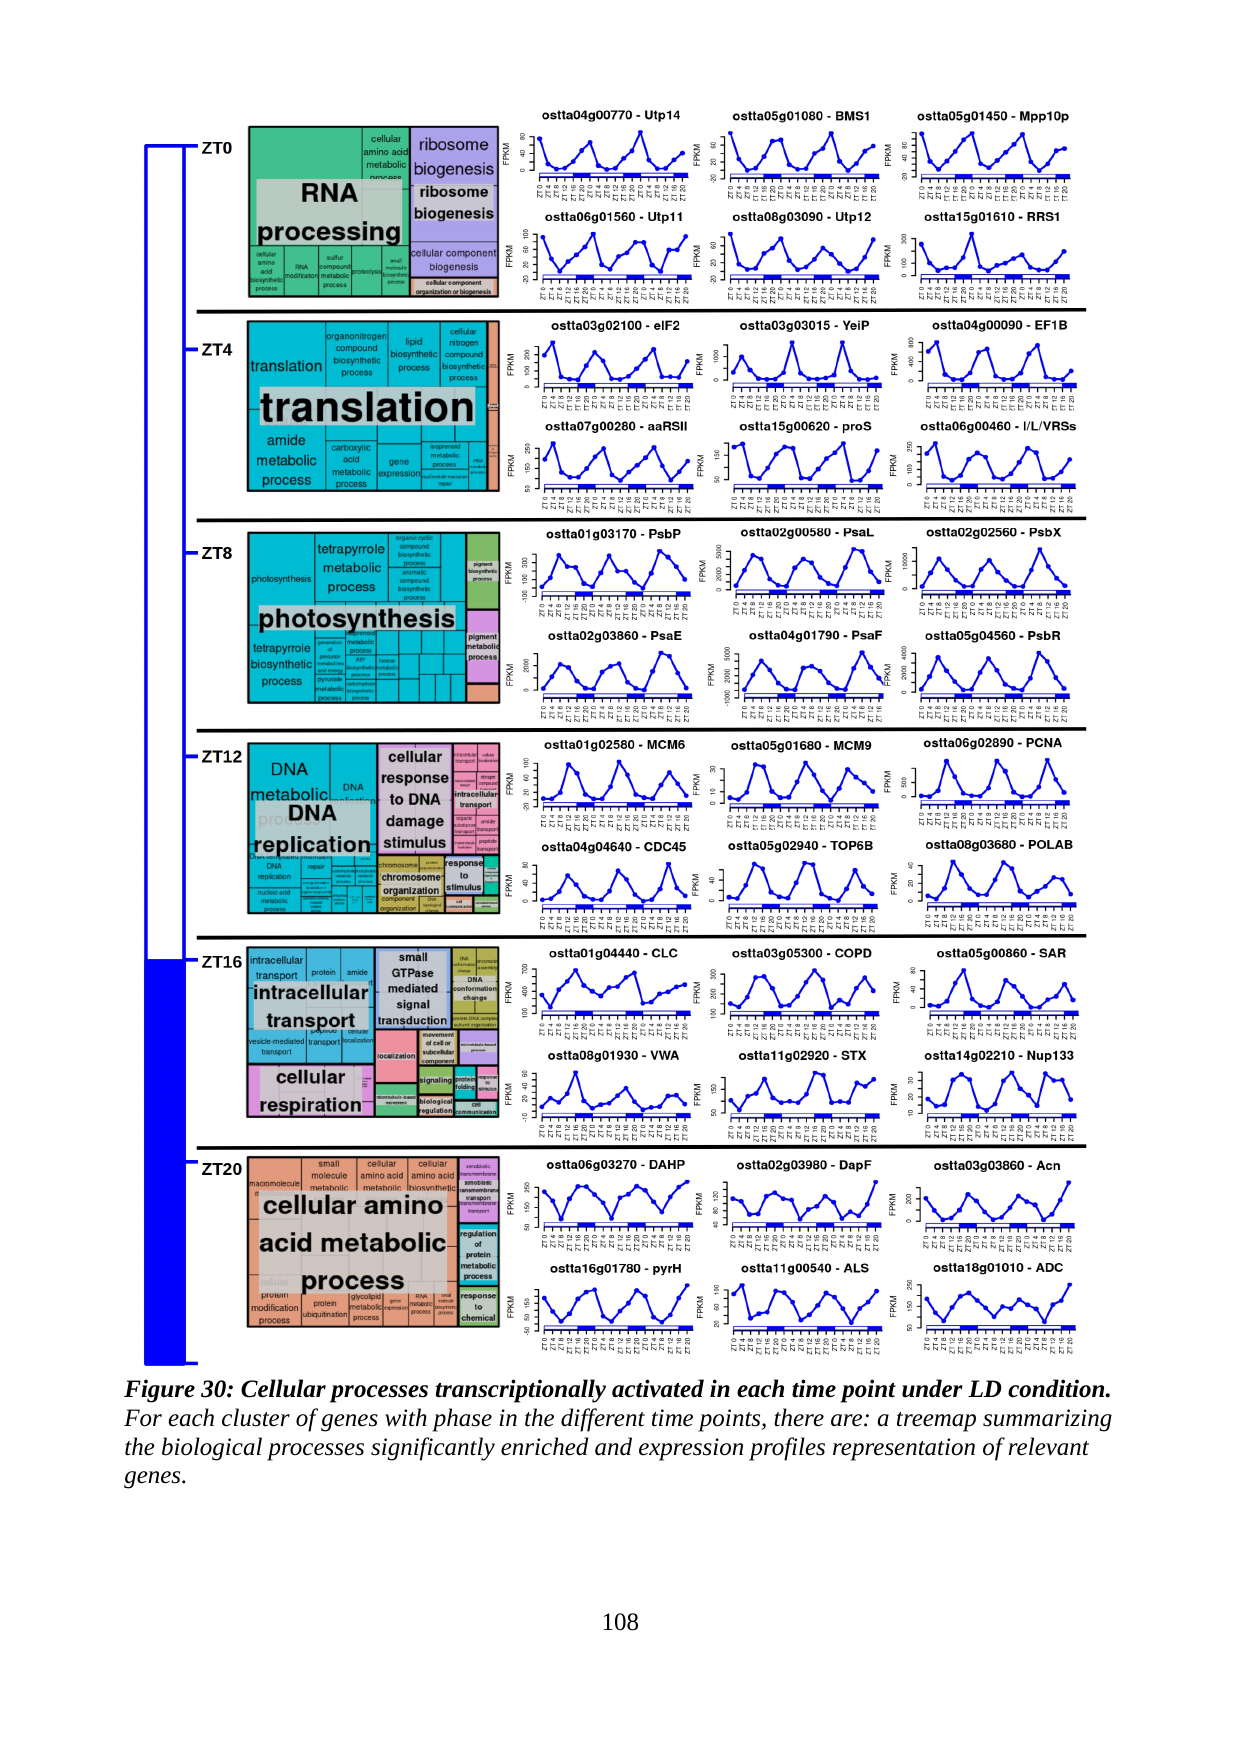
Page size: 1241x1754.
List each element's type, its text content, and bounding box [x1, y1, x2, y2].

text Figure 30: Cellular processes transcriptionally activated in each time point under LD condition. For each cluster of genes with phase in the different time points, there are: a treemap summarizing the biological processes significantly enriched and expression profiles representation of relevant genes. [124, 1374, 1116, 1489]
picture [115, 101, 1107, 1374]
